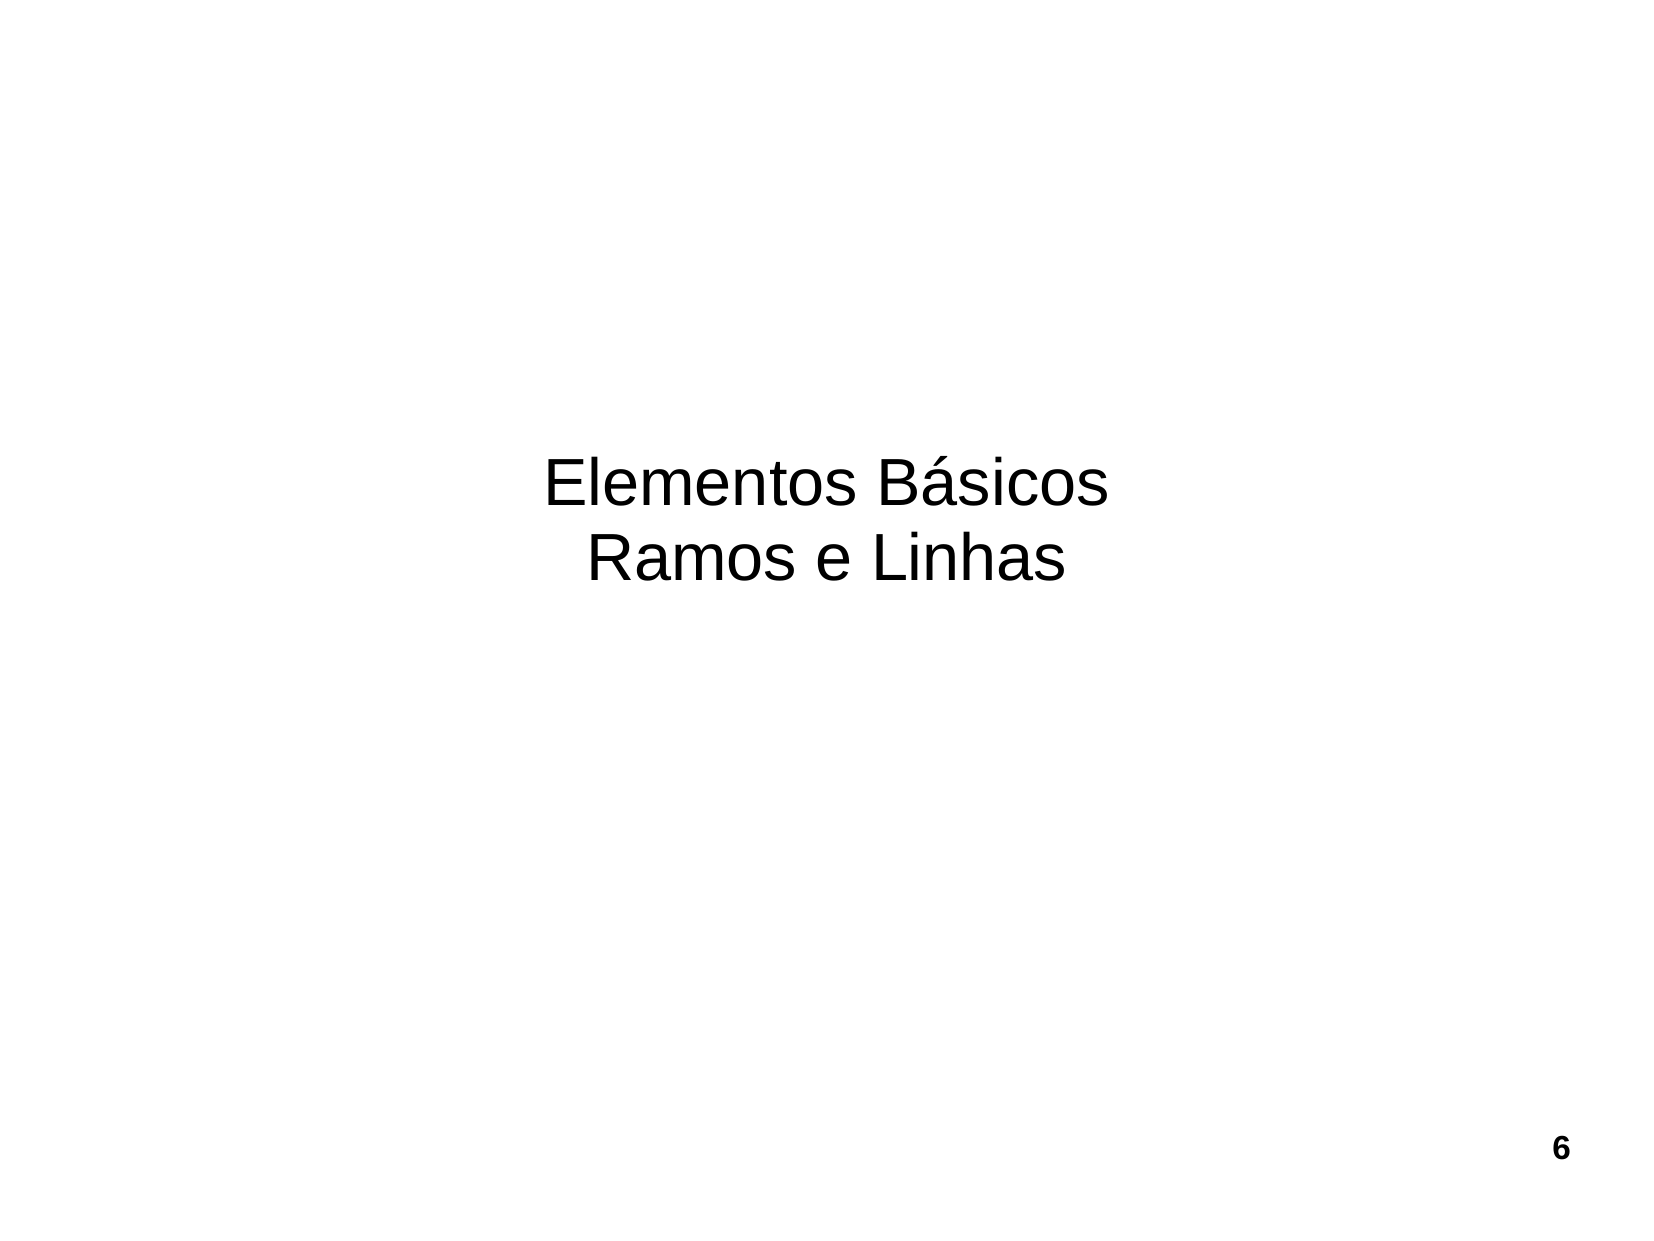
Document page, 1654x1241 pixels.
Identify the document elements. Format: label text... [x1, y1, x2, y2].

subtitle Elementos Básicos Ramos e Linhas [82, 49, 1571, 991]
